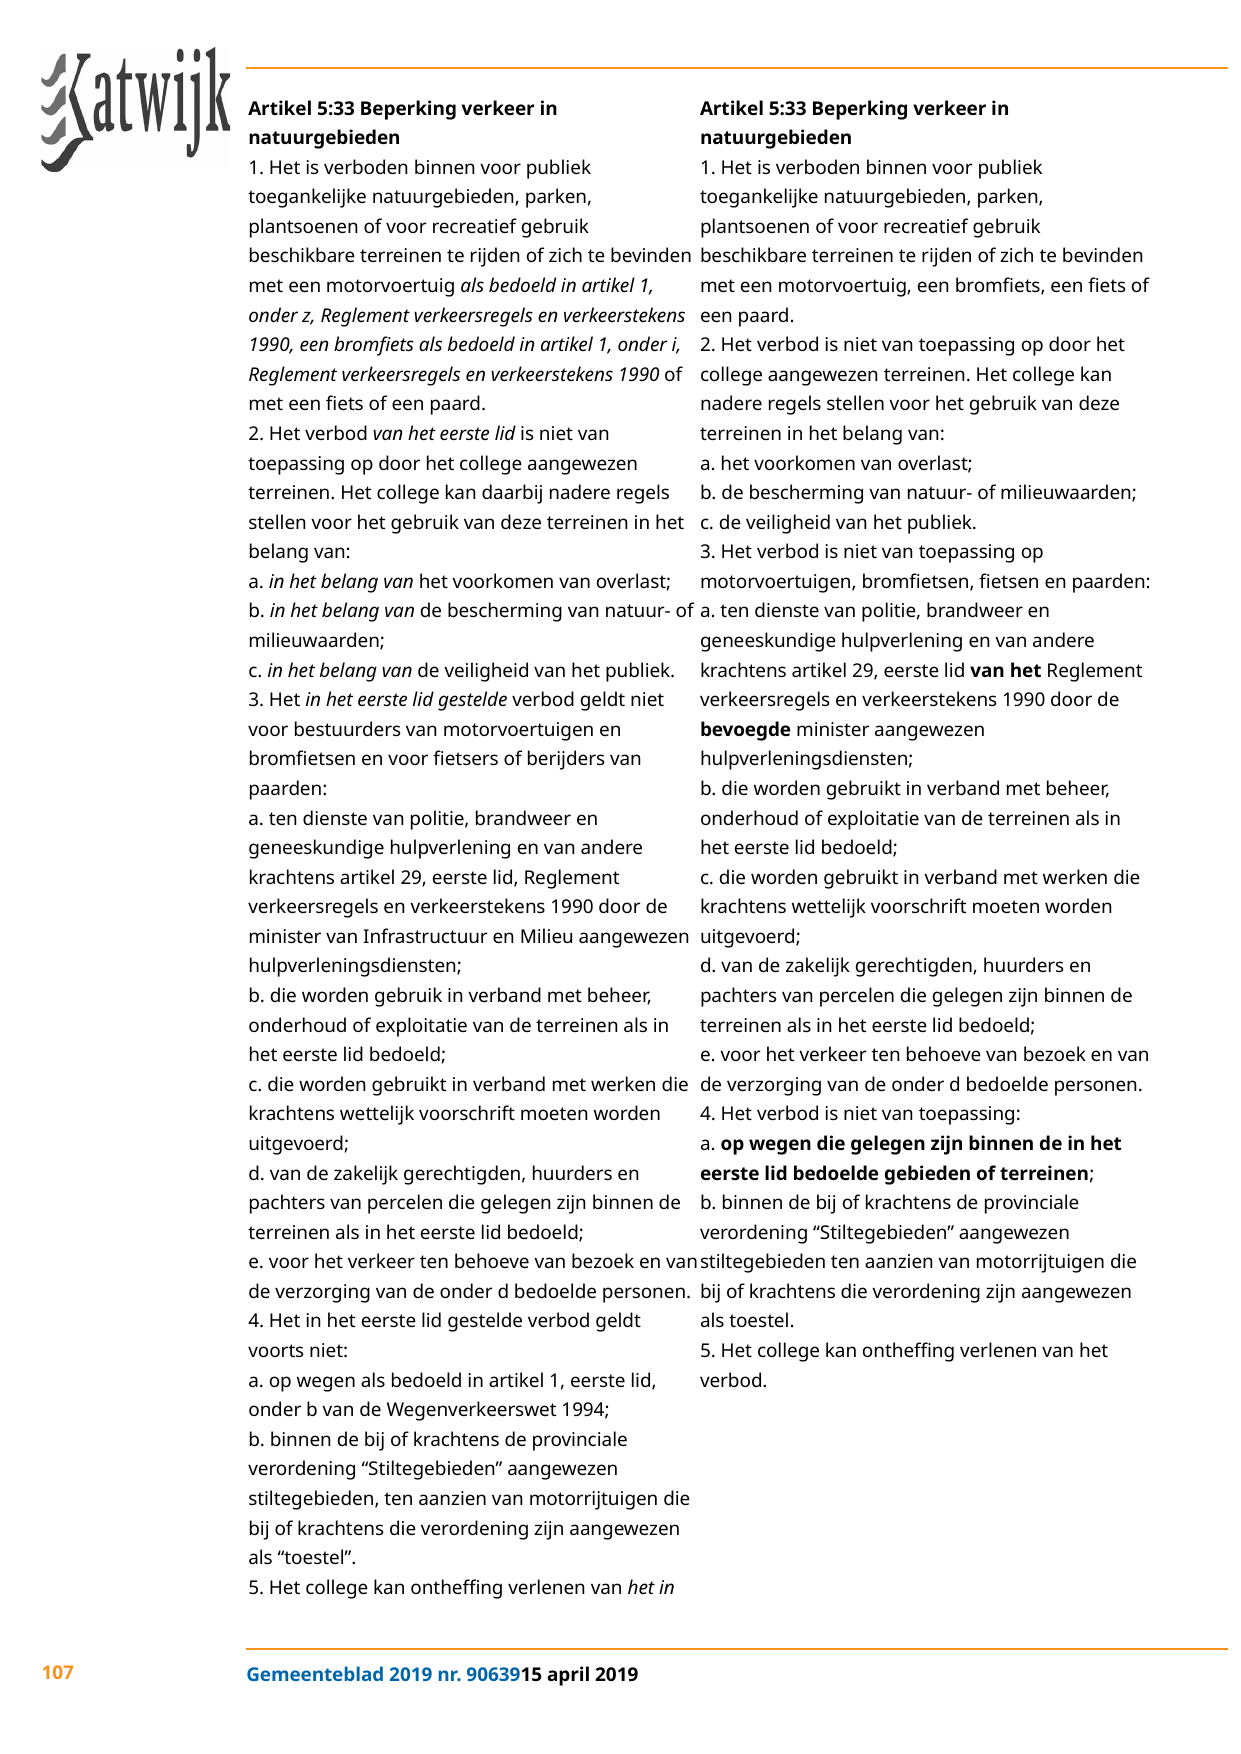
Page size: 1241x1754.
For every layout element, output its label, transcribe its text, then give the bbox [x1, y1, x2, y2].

picture [41, 47, 231, 172]
table_cell Artikel 5:33 Beperking verkeer in natuurgebieden 1. Het is verboden binnen voor publiek toegankelijke natuurgebieden, parken, plantsoenen of voor recreatief gebruik beschikbare terreinen te rijden of zich te bevinden met een motorvoertuig als bedoeld in artikel 1, onder z, Reglement verkeersregels en verkeerstekens 1990, een bromfiets als bedoeld in artikel 1, onder i, Reglement verkeersregels en verkeerstekens 1990 of met een fiets of een paard. 2. Het verbod van het eerste lid is niet van toepassing op door het college aangewezen terreinen. Het college kan daarbij nadere regels stellen voor het gebruik van deze terreinen in het belang van: a. in het belang van het voorkomen van overlast; b. in het belang van de bescherming van natuur- of milieuwaarden; c. in het belang van de veiligheid van het publiek. 3. Het in het eerste lid gestelde verbod geldt niet voor bestuurders van motorvoertuigen en bromfietsen en voor fietsers of berijders van paarden: a. ten dienste van politie, brandweer en geneeskundige hulpverlening en van andere krachtens artikel 29, eerste lid, Reglement verkeersregels en verkeerstekens 1990 door de minister van Infrastructuur en Milieu aangewezen hulpverleningsdiensten; b. die worden gebruik in verband met beheer, onderhoud of exploitatie van de terreinen als in het eerste lid bedoeld; c. die worden gebruikt in verband met werken die krachtens wettelijk voorschrift moeten worden uitgevoerd; d. van de zakelijk gerechtigden, huurders en pachters van percelen die gelegen zijn binnen de terreinen als in het eerste lid bedoeld; e. voor het verkeer ten behoeve van bezoek en van de verzorging van de onder d bedoelde personen. 4. Het in het eerste lid gestelde verbod geldt voorts niet: a. op wegen als bedoeld in artikel 1, eerste lid, onder b van de Wegenverkeerswet 1994; b. binnen de bij of krachtens de provinciale verordening “Stiltegebieden” aangewezen stiltegebieden, ten aanzien van motorrijtuigen die bij of krachtens die verordening zijn aangewezen als “toestel”. 5. Het college kan ontheffing verlenen van het in [248, 95, 700, 1600]
table_cell Artikel 5:33 Beperking verkeer in natuurgebieden 1. Het is verboden binnen voor publiek toegankelijke natuurgebieden, parken, plantsoenen of voor recreatief gebruik beschikbare terreinen te rijden of zich te bevinden met een motorvoertuig, een bromfiets, een fiets of een paard. 2. Het verbod is niet van toepassing op door het college aangewezen terreinen. Het college kan nadere regels stellen voor het gebruik van deze terreinen in het belang van: a. het voorkomen van overlast; b. de bescherming van natuur- of milieuwaarden; c. de veiligheid van het publiek. 3. Het verbod is niet van toepassing op motorvoertuigen, bromfietsen, fietsen en paarden: a. ten dienste van politie, brandweer en geneeskundige hulpverlening en van andere krachtens artikel 29, eerste lid van het Reglement verkeersregels en verkeerstekens 1990 door de bevoegde minister aangewezen hulpverleningsdiensten; b. die worden gebruikt in verband met beheer, onderhoud of exploitatie van de terreinen als in het eerste lid bedoeld; c. die worden gebruikt in verband met werken die krachtens wettelijk voorschrift moeten worden uitgevoerd; d. van de zakelijk gerechtigden, huurders en pachters van percelen die gelegen zijn binnen de terreinen als in het eerste lid bedoeld; e. voor het verkeer ten behoeve van bezoek en van de verzorging van de onder d bedoelde personen. 4. Het verbod is niet van toepassing: a. op wegen die gelegen zijn binnen de in het eerste lid bedoelde gebieden of terreinen; b. binnen de bij of krachtens de provinciale verordening “Stiltegebieden” aangewezen stiltegebieden ten aanzien van motorrijtuigen die bij of krachtens die verordening zijn aangewezen als toestel. 5. Het college kan ontheffing verlenen van het verbod. [700, 95, 1152, 1600]
